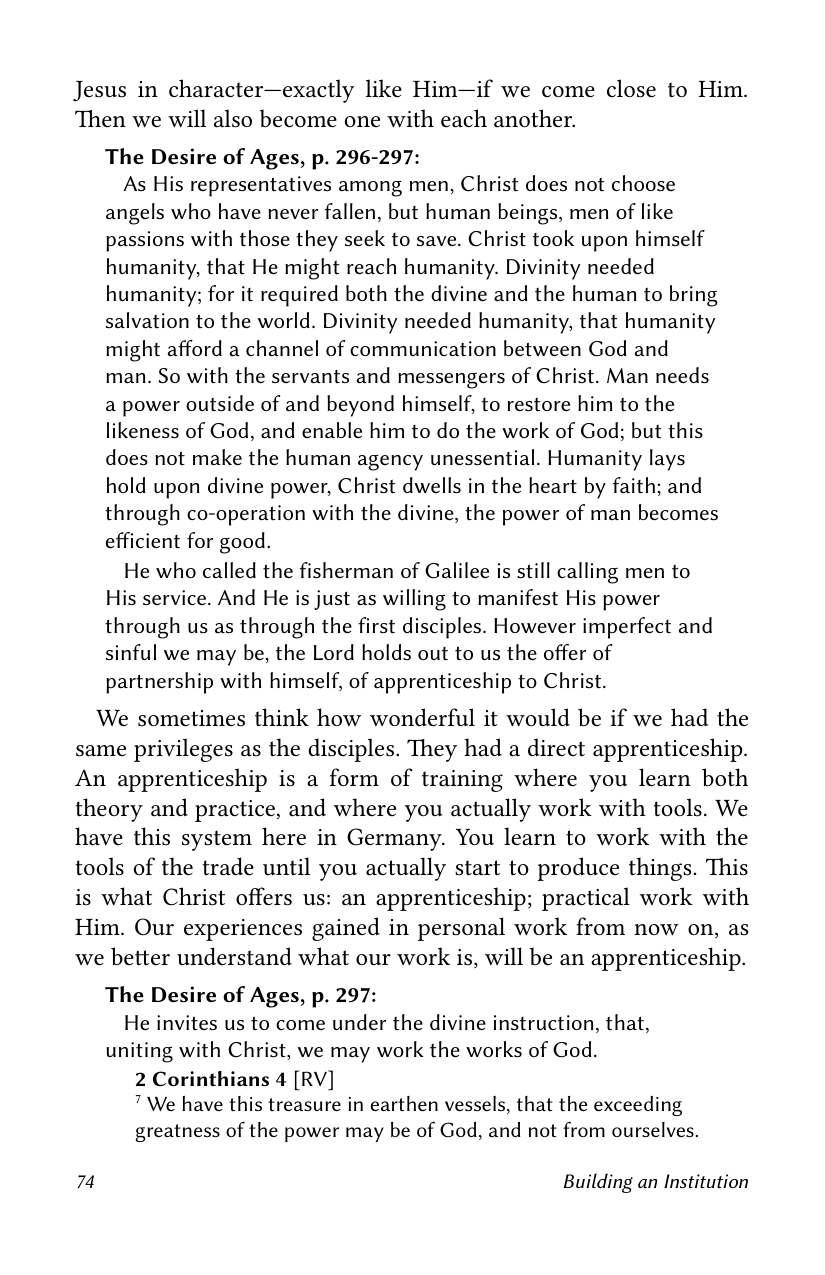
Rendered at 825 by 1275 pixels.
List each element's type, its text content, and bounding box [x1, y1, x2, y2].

text We sometimes think how wonderful it would be if we had the same privileges as the disciples. They had a direct apprenticeship. An apprenticeship is a form of training where you learn both theory and practice, and where you actually work with tools. We have this system here in Germany. You learn to work with the tools of the trade until you actually start to produce things. This is what Christ offers us: an apprenticeship; practical work with Him. Our experiences gained in personal work from now on, as we better understand what our work is, will be an apprenticeship. [75, 704, 750, 972]
text He invites us to come under the divine instruction, that, uniting with Christ, we may work the works of God. [105, 1009, 720, 1063]
text 2 Corinthians 4 [RV] [135, 1067, 720, 1092]
text Jesus in character—exactly like Him—if we come close to Him. Then we will also become one with each another. [75, 75, 750, 133]
text The Desire of Ages, p. 297: [105, 982, 750, 1008]
text 7 We have this treasure in earthen vessels, that the exceeding greatness of the power may be of God, and not from ourselves. [135, 1092, 720, 1143]
text He who called the fisherman of Galilee is still calling men to His service. And He is just as willing to manifest His power through us as through the first disciples. However imperfect and sinful we may be, the Lord holds out to us the offer of partnership with himself, of apprenticeship to Christ. [105, 558, 720, 694]
text As His representatives among men, Christ does not choose angels who have never fallen, but human beings, men of like passions with those they seek to save. Christ took upon himself humanity, that He might reach humanity. Divinity needed humanity; for it required both the divine and the human to bring salvation to the world. Divinity needed humanity, that humanity might afford a channel of communication between God and man. So with the servants and messengers of Christ. Man needs a power outside of and beyond himself, to restore him to the likeness of God, and enable him to do the work of God; but this does not make the human agency unessential. Humanity lays hold upon divine power, Christ dwells in the heart by faith; and through co-operation with the divine, the power of man becomes efficient for good. [105, 171, 720, 554]
text The Desire of Ages, p. 296-297: [105, 144, 750, 170]
